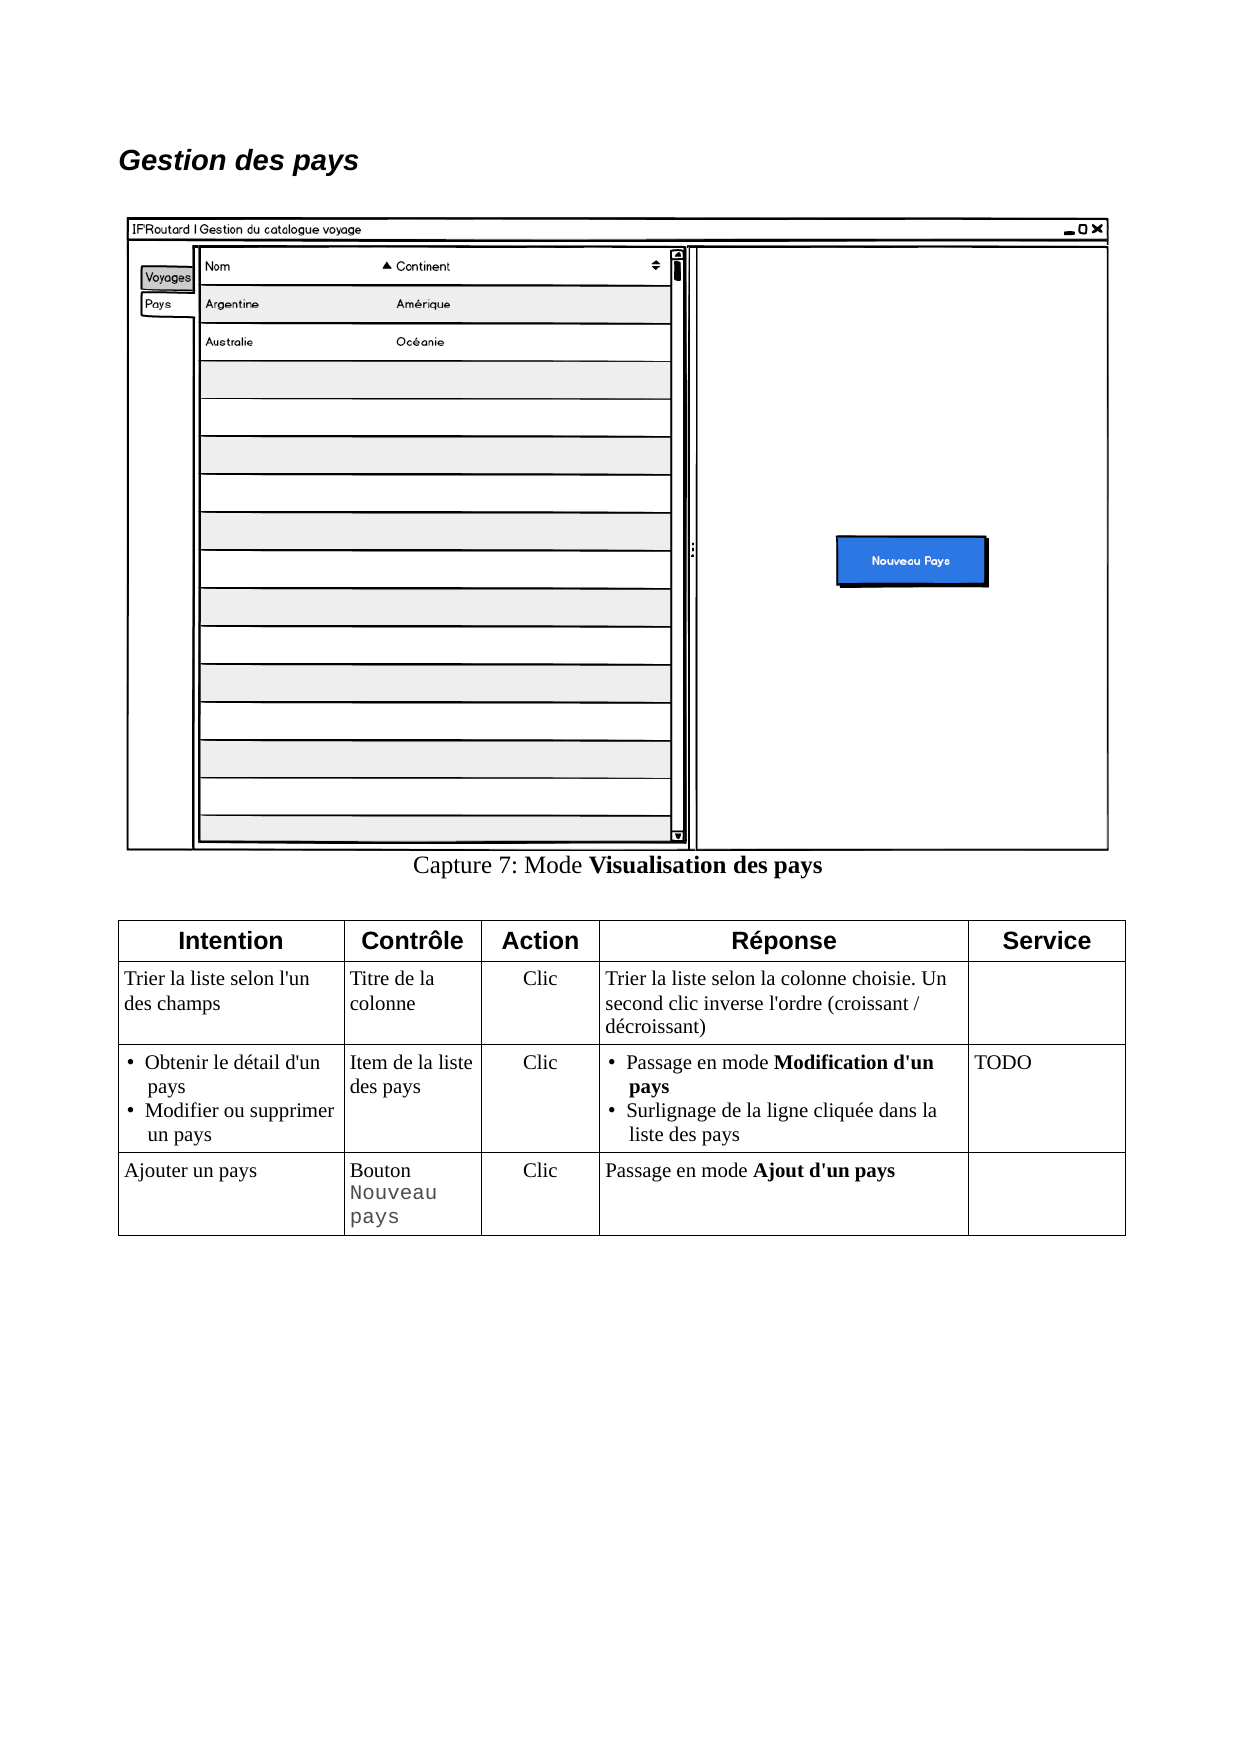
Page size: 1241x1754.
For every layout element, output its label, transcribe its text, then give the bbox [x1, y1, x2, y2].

table_cell Trier la liste selon la colonne choisie. Un second clic inverse l'ordre (croissant / décroissant) [600, 962, 968, 1044]
picture [126, 217, 1109, 851]
subtitle Gestion des pays [118, 143, 1122, 177]
text Capture 7: Mode Visualisation des pays [127, 851, 1108, 879]
table_cell Clic [482, 1153, 599, 1235]
table_header Intention [119, 921, 344, 961]
table_cell Titre de la colonne [345, 962, 481, 1044]
table_header Contrôle [345, 921, 481, 961]
table_cell Clic [482, 962, 599, 1044]
table_cell Clic [482, 1045, 599, 1152]
table_header Service [969, 921, 1125, 961]
table_cell Passage en mode Modification d'un pays Surlignage de la ligne cliquée dans la liste des pays [600, 1045, 968, 1152]
table_header Action [482, 921, 599, 961]
table_cell TODO [969, 1045, 1125, 1152]
table_cell Ajouter un pays [119, 1153, 344, 1235]
table_cell Passage en mode Ajout d'un pays [600, 1153, 968, 1235]
table_cell Bouton Nouveau pays [345, 1153, 481, 1235]
table_header Réponse [600, 921, 968, 961]
table_cell Item de la liste des pays [345, 1045, 481, 1152]
table_cell Obtenir le détail d'un pays Modifier ou supprimer un pays [119, 1045, 344, 1152]
table_cell Trier la liste selon l'un des champs [119, 962, 344, 1044]
table_cell [969, 1153, 1125, 1235]
table_cell [969, 962, 1125, 1044]
